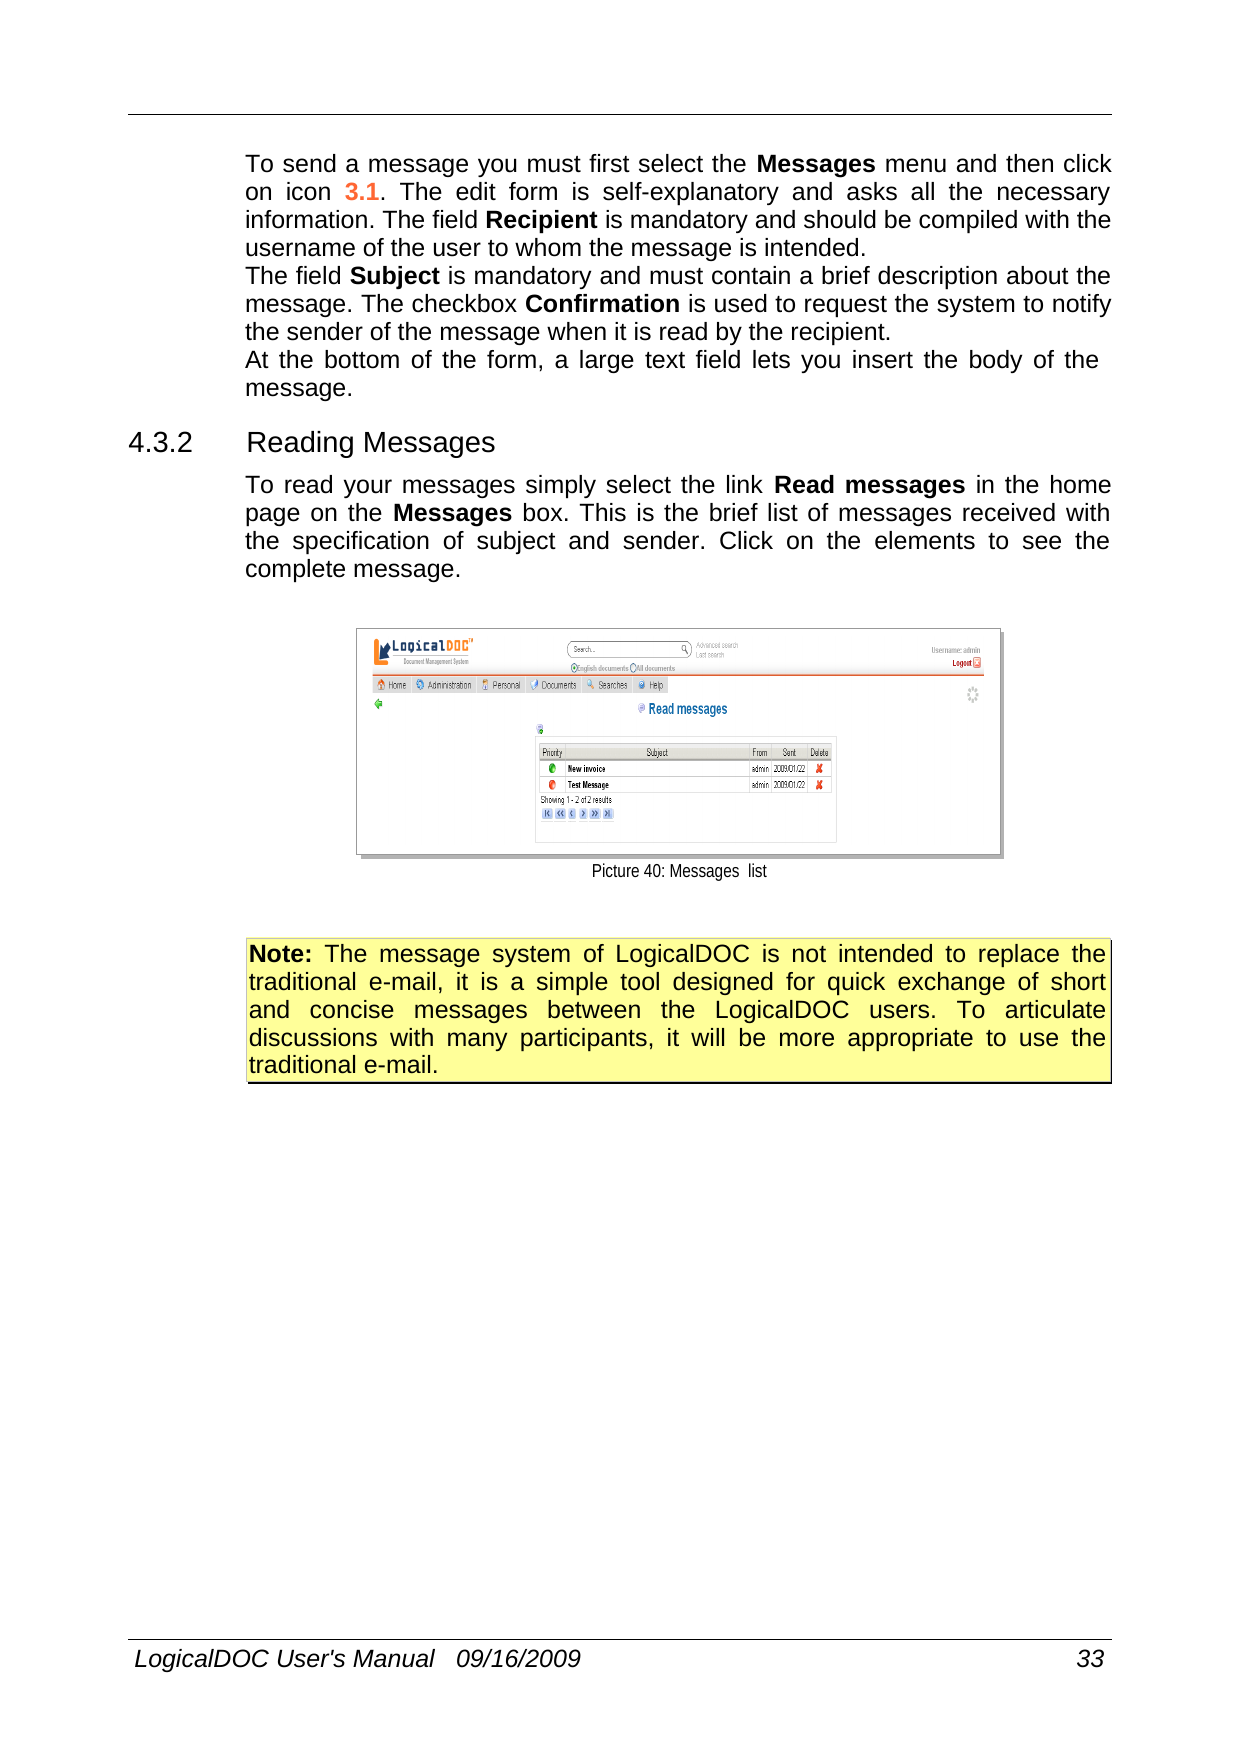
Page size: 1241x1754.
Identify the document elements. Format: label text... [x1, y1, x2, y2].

text Picture 40: Messages list [356, 855, 1002, 882]
subtitle Reading Messages [128, 426, 1112, 459]
text At the bottom of the form, a large text field lets you insert the body of the message. [186, 345, 1112, 401]
picture [372, 636, 984, 845]
text To send a message you must first select the Messages menu and then click on icon 3.1. The edit form is self-explanatory and asks all the necessary information. The field Recipient is mandatory and should be compiled with the username of the user to whom the message is intended. [245, 150, 1112, 262]
text Note: The message system of LogicalDOC is not intended to replace the traditional e-mail, it is a simple tool designed for quick exchange of short and concise messages between the LogicalDOC users. To articulate discussions with many participants, it will be more appropriate to use the traditional e-mail. [247, 939, 1110, 1081]
text To read your messages simply select the link Read messages in the home page on the Messages box. This is the brief list of messages received with the specification of subject and sender. Click on the elements to see the complete message. [245, 471, 1112, 583]
text The field Subject is mandatory and must contain a brief description about the message. The checkbox Confirmation is used to request the system to notify the sender of the message when it is read by the recipient. [245, 262, 1112, 345]
